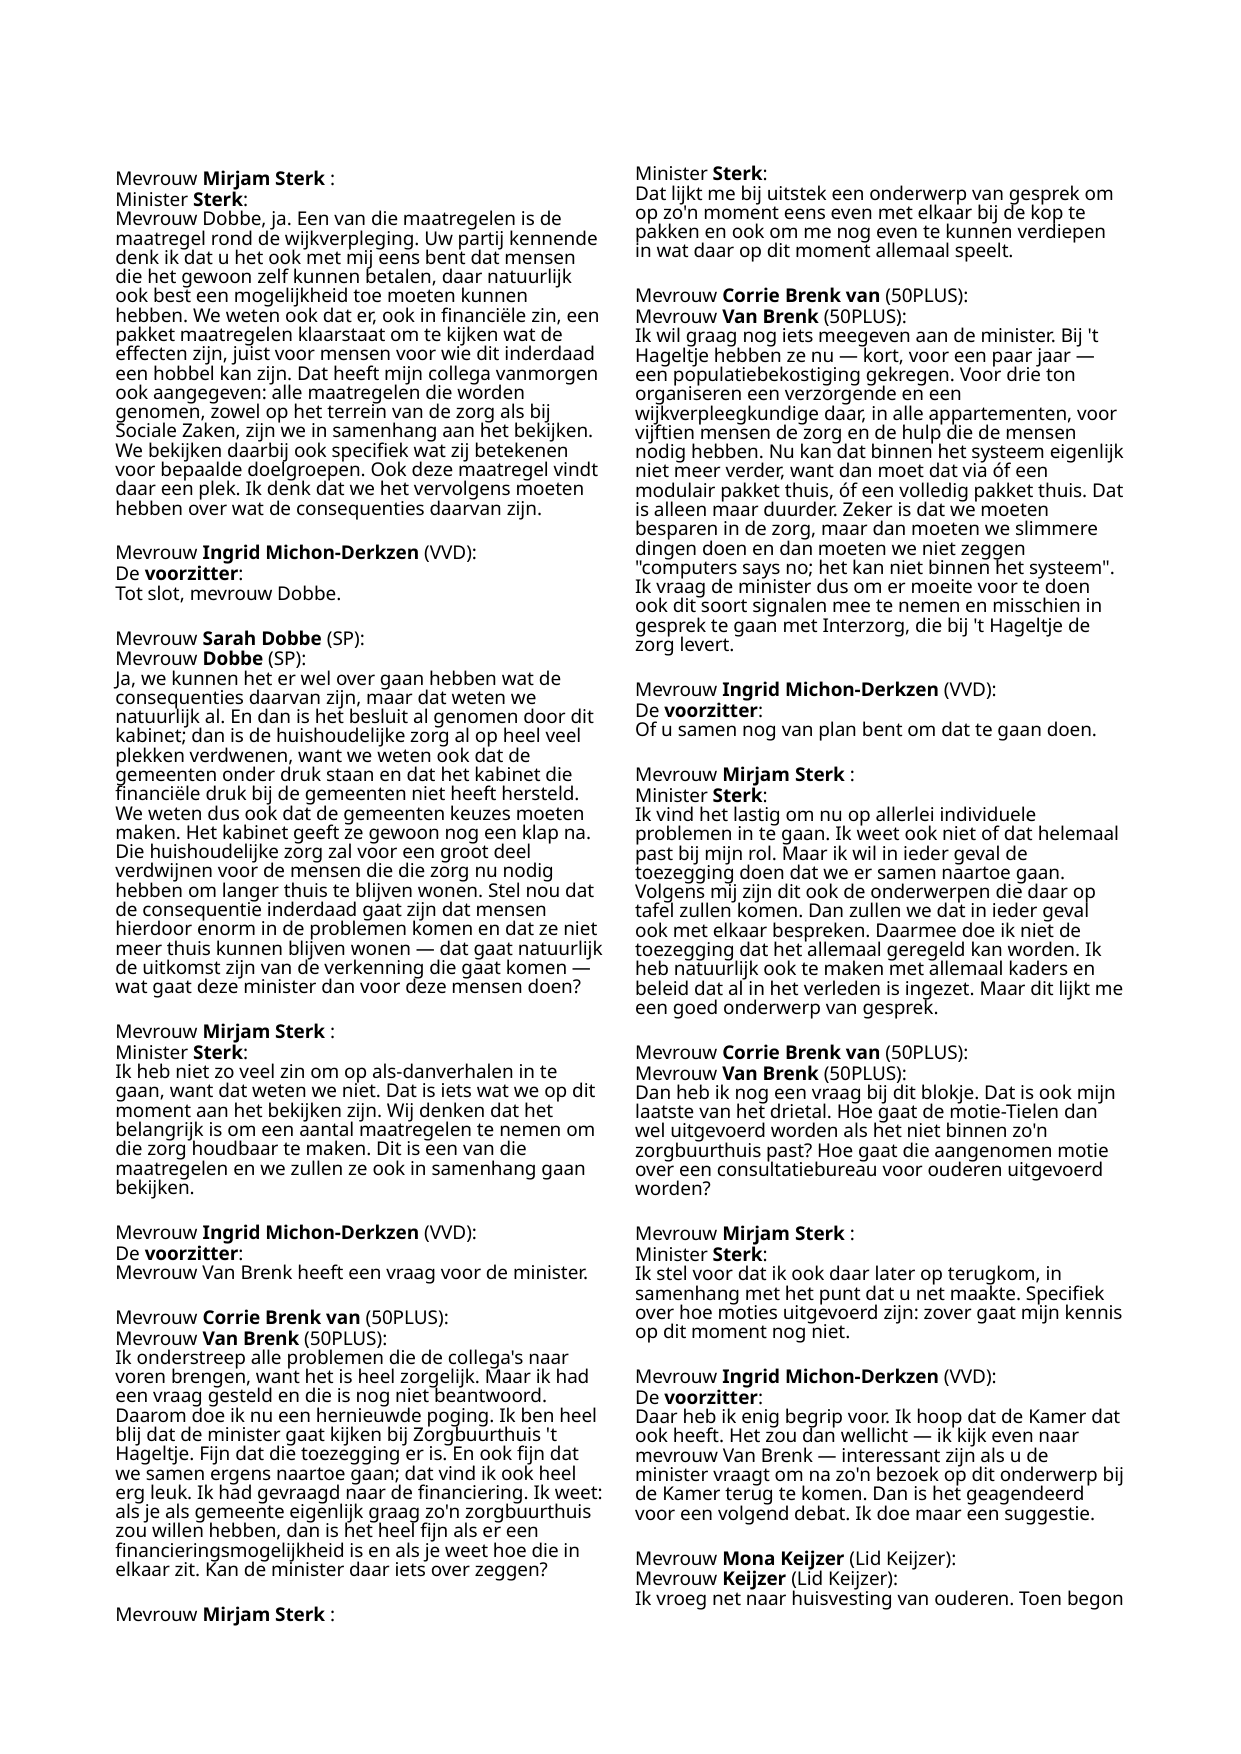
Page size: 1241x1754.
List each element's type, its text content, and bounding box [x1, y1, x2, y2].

text Mevrouw Ingrid Michon-Derkzen (VVD): [115, 1219, 605, 1244]
text Mevrouw Ingrid Michon-Derkzen (VVD): [115, 539, 605, 565]
text Mevrouw Keijzer (Lid Keijzer): [635, 1570, 1125, 1590]
text Mevrouw Van Brenk (50PLUS): [635, 1064, 1125, 1084]
text De voorzitter: [635, 702, 1125, 721]
text Ik stel voor dat ik ook daar later op terugkom, in samenhang met het punt dat u net maakte. Specifiek over hoe moties uitgevoerd zijn: zover gaat mijn kennis op dit moment nog niet. [635, 1265, 1125, 1342]
text Mevrouw Dobbe (SP): [115, 650, 605, 670]
text Mevrouw Van Brenk (50PLUS): [635, 308, 1125, 327]
text Mevrouw Mirjam Sterk : [115, 1018, 605, 1044]
text Mevrouw Dobbe, ja. Een van die maatregelen is de maatregel rond de wijkverpleging. Uw partij kennende denk ik dat u het ook met mij eens bent dat mensen die het gewoon zelf kunnen betalen, daar natuurlijk ook best een mogelijkheid toe moeten kunnen hebben. We weten ook dat er, ook in financiële zin, een pakket maatregelen klaarstaat om te kijken wat de effecten zijn, juist voor mensen voor wie dit inderdaad een hobbel kan zijn. Dat heeft mijn collega vanmorgen ook aangegeven: alle maatregelen die worden genomen, zowel op het terrein van de zorg als bij Sociale Zaken, zijn we in samenhang aan het bekijken. We bekijken daarbij ook specifiek wat zij betekenen voor bepaalde doelgroepen. Ook deze maatregel vindt daar een plek. Ik denk dat we het vervolgens moeten hebben over wat de consequenties daarvan zijn. [115, 210, 605, 519]
text Minister Sterk: [635, 165, 1125, 184]
text Mevrouw Mirjam Sterk : [635, 1220, 1125, 1246]
text De voorzitter: [635, 1389, 1125, 1408]
text Ik wil graag nog iets meegeven aan de minister. Bij 't Hageltje hebben ze nu — kort, voor een paar jaar — een populatiebekostiging gekregen. Voor drie ton organiseren een verzorgende en een wijkverpleegkundige daar, in alle appartementen, voor vijftien mensen de zorg en de hulp die de mensen nodig hebben. Nu kan dat binnen het systeem eigenlijk niet meer verder, want dan moet dat via óf een modulair pakket thuis, óf een volledig pakket thuis. Dat is alleen maar duurder. Zeker is dat we moeten besparen in de zorg, maar dan moeten we slimmere dingen doen en dan moeten we niet zeggen "computers says no; het kan niet binnen het systeem". Ik vraag de minister dus om er moeite voor te doen ook dit soort signalen mee te nemen en misschien in gesprek te gaan met Interzorg, die bij 't Hageltje de zorg levert. [635, 327, 1125, 655]
text Mevrouw Corrie Brenk van (50PLUS): [115, 1304, 605, 1330]
text Mevrouw Ingrid Michon-Derkzen (VVD): [635, 676, 1125, 702]
text Ja, we kunnen het er wel over gaan hebben wat de consequenties daarvan zijn, maar dat weten we natuurlijk al. En dan is het besluit al genomen door dit kabinet; dan is de huishoudelijke zorg al op heel veel plekken verdwenen, want we weten ook dat de gemeenten onder druk staan en dat het kabinet die financiële druk bij de gemeenten niet heeft hersteld. We weten dus ook dat de gemeenten keuzes moeten maken. Het kabinet geeft ze gewoon nog een klap na. Die huishoudelijke zorg zal voor een groot deel verdwijnen voor de mensen die die zorg nu nodig hebben om langer thuis te blijven wonen. Stel nou dat de consequentie inderdaad gaat zijn dat mensen hierdoor enorm in de problemen komen en dat ze niet meer thuis kunnen blijven wonen — dat gaat natuurlijk de uitkomst zijn van de verkenning die gaat komen — wat gaat deze minister dan voor deze mensen doen? [115, 670, 605, 997]
text Minister Sterk: [635, 787, 1125, 806]
text Mevrouw Mona Keijzer (Lid Keijzer): [635, 1545, 1125, 1570]
text Of u samen nog van plan bent om dat te gaan doen. [635, 721, 1125, 740]
text Mevrouw Van Brenk heeft een vraag voor de minister. [115, 1264, 605, 1283]
text Mevrouw Corrie Brenk van (50PLUS): [635, 282, 1125, 308]
text Ik vind het lastig om nu op allerlei individuele problemen in te gaan. Ik weet ook niet of dat helemaal past bij mijn rol. Maar ik wil in ieder geval de toezegging doen dat we er samen naartoe gaan. Volgens mij zijn dit ook de onderwerpen die daar op tafel zullen komen. Dan zullen we dat in ieder geval ook met elkaar bespreken. Daarmee doe ik niet de toezegging dat het allemaal geregeld kan worden. Ik heb natuurlijk ook te maken met allemaal kaders en beleid dat al in het verleden is ingezet. Maar dit lijkt me een goed onderwerp van gesprek. [635, 806, 1125, 1018]
text De voorzitter: [115, 1244, 605, 1264]
text Mevrouw Ingrid Michon-Derkzen (VVD): [635, 1363, 1125, 1389]
text Mevrouw Van Brenk (50PLUS): [115, 1330, 605, 1349]
text Mevrouw Mirjam Sterk : [115, 165, 605, 191]
text Ik vroeg net naar huisvesting van ouderen. Toen begon [635, 1590, 1125, 1609]
text Dat lijkt me bij uitstek een onderwerp van gesprek om op zo'n moment eens even met elkaar bij de kop te pakken en ook om me nog even te kunnen verdiepen in wat daar op dit moment allemaal speelt. [635, 184, 1125, 262]
text Tot slot, mevrouw Dobbe. [115, 584, 605, 604]
text Ik heb niet zo veel zin om op als-danverhalen in te gaan, want dat weten we niet. Dat is iets wat we op dit moment aan het bekijken zijn. Wij denken dat het belangrijk is om een aantal maatregelen te nemen om die zorg houdbaar te maken. Dit is een van die maatregelen en we zullen ze ook in samenhang gaan bekijken. [115, 1063, 605, 1198]
text Minister Sterk: [115, 191, 605, 210]
text Mevrouw Mirjam Sterk : [115, 1601, 605, 1627]
text Minister Sterk: [115, 1044, 605, 1063]
text De voorzitter: [115, 565, 605, 584]
text Minister Sterk: [635, 1246, 1125, 1265]
text Dan heb ik nog een vraag bij dit blokje. Dat is ook mijn laatste van het drietal. Hoe gaat de motie-Tielen dan wel uitgevoerd worden als het niet binnen zo'n zorgbuurthuis past? Hoe gaat die aangenomen motie over een consultatiebureau voor ouderen uitgevoerd worden? [635, 1084, 1125, 1199]
text Mevrouw Mirjam Sterk : [635, 761, 1125, 787]
text Mevrouw Corrie Brenk van (50PLUS): [635, 1039, 1125, 1064]
text Daar heb ik enig begrip voor. Ik hoop dat de Kamer dat ook heeft. Het zou dan wellicht — ik kijk even naar mevrouw Van Brenk — interessant zijn als u de minister vraagt om na zo'n bezoek op dit onderwerp bij de Kamer terug te komen. Dan is het geagendeerd voor een volgend debat. Ik doe maar een suggestie. [635, 1408, 1125, 1524]
text Ik onderstreep alle problemen die de collega's naar voren brengen, want het is heel zorgelijk. Maar ik had een vraag gesteld en die is nog niet beantwoord. Daarom doe ik nu een hernieuwde poging. Ik ben heel blij dat de minister gaat kijken bij Zorgbuurthuis 't Hageltje. Fijn dat die toezegging er is. En ook fijn dat we samen ergens naartoe gaan; dat vind ik ook heel erg leuk. Ik had gevraagd naar de financiering. Ik weet: als je als gemeente eigenlijk graag zo'n zorgbuurthuis zou willen hebben, dan is het heel fijn als er een financieringsmogelijkheid is en als je weet hoe die in elkaar zit. Kan de minister daar iets over zeggen? [115, 1349, 605, 1580]
text Mevrouw Sarah Dobbe (SP): [115, 625, 605, 650]
